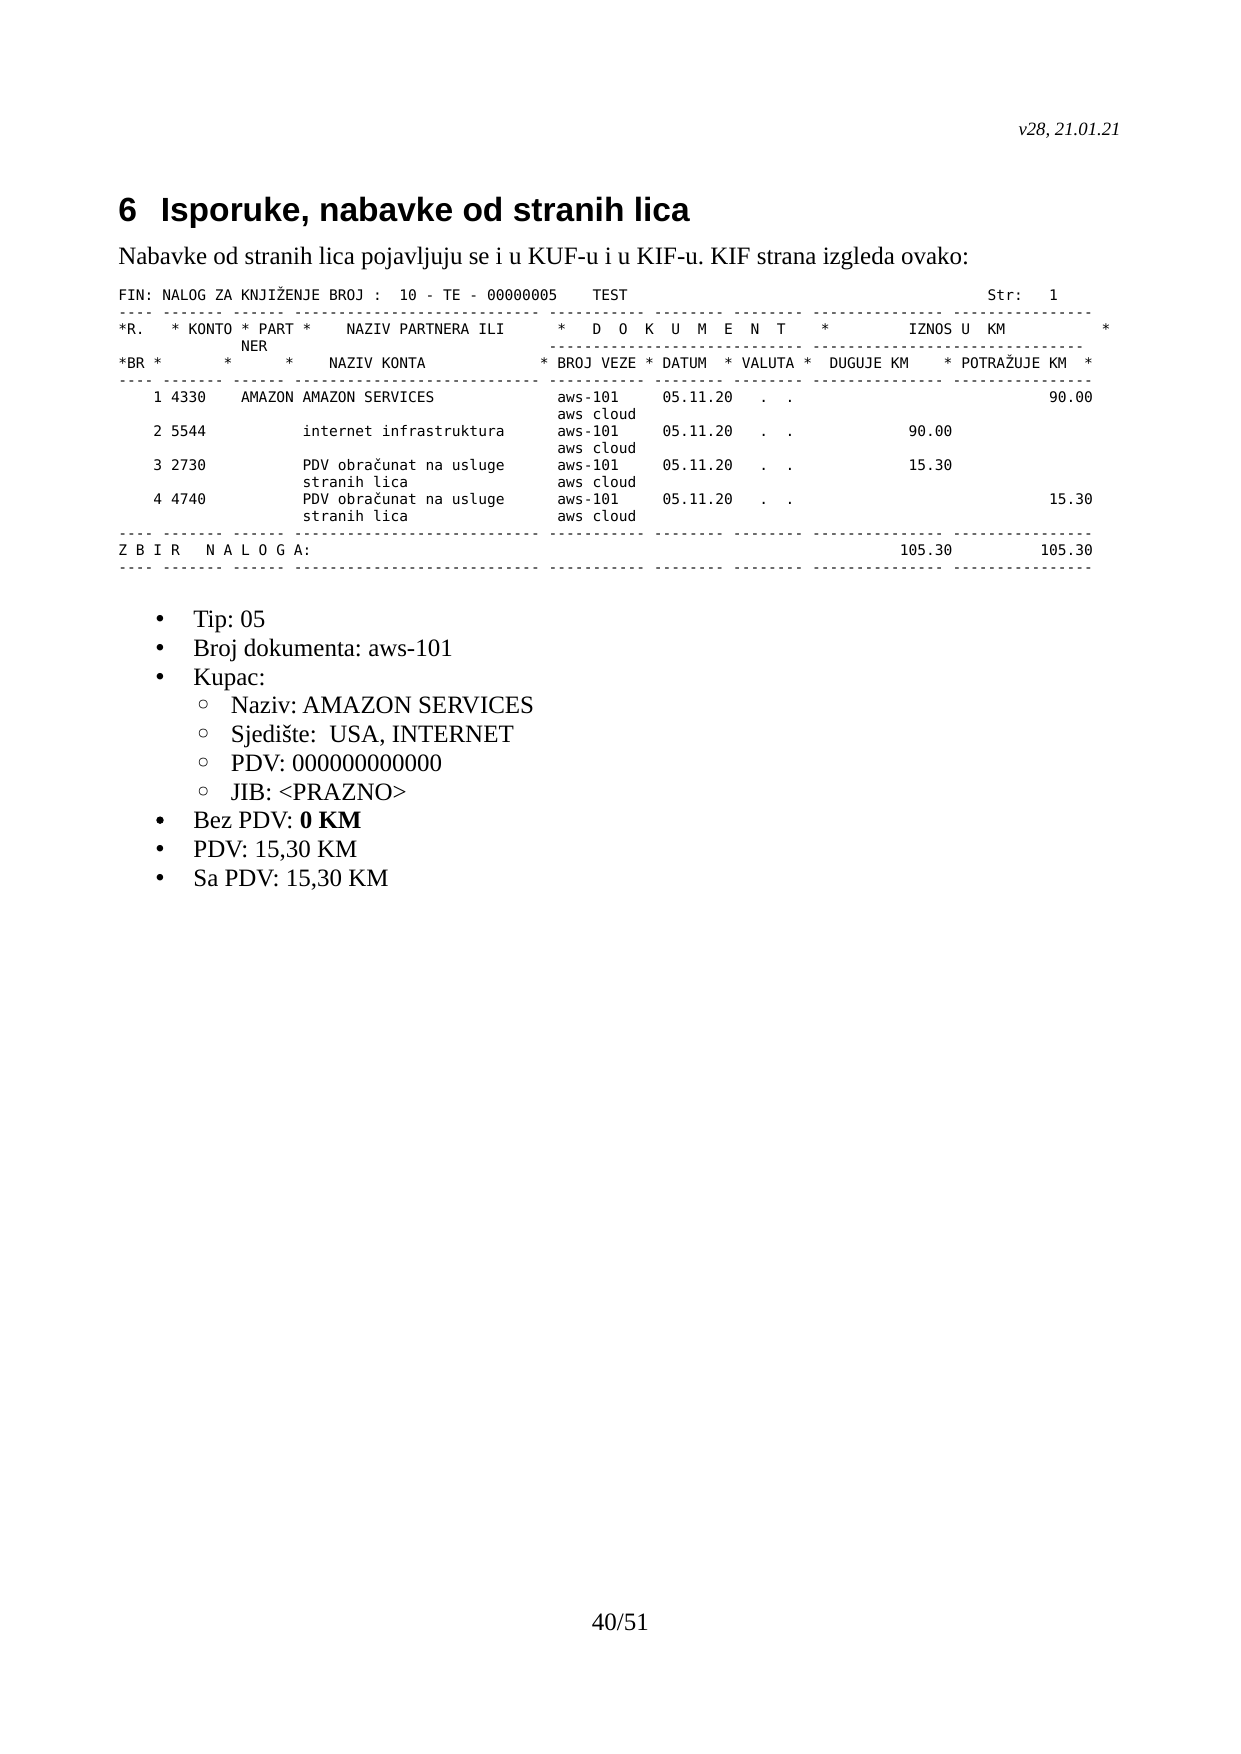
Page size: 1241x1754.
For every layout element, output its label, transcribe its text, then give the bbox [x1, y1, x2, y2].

text Z B I R N A L O G A: 105.30 105.30 [118, 542, 1122, 558]
list Tip: 05 [156, 604, 1122, 633]
subtitle Isporuke, nabavke od stranih lica [118, 190, 1122, 229]
text stranih lica aws cloud [118, 474, 1122, 491]
text NER ----------------------------- ------------------------------- [118, 338, 1122, 355]
text ---- ------- ------ ---------------------------- ----------- -------- -------- --------------- ---------------- [118, 524, 1122, 542]
list Naziv: AMAZON SERVICES [193, 691, 1122, 719]
text 2 5544 internet infrastruktura aws-101 05.11.20 . . 90.00 [118, 423, 1122, 440]
list JIB: <PRAZNO> [193, 777, 1122, 806]
list PDV: 15,30 KM [156, 834, 1122, 863]
list Kupac: [156, 662, 1122, 691]
text ---- ------- ------ ---------------------------- ----------- -------- -------- --------------- ---------------- [118, 372, 1122, 389]
text aws cloud [118, 440, 1122, 457]
text Nabavke od stranih lica pojavljuju se i u KUF-u i u KIF-u. KIF strana izgleda ovako: [118, 241, 1122, 270]
text 1 4330 AMAZON AMAZON SERVICES aws-101 05.11.20 . . 90.00 [118, 389, 1122, 406]
text ---- ------- ------ ---------------------------- ----------- -------- -------- --------------- ---------------- [118, 558, 1122, 576]
text ---- ------- ------ ---------------------------- ----------- -------- -------- --------------- ---------------- [118, 304, 1122, 321]
text aws cloud [118, 406, 1122, 423]
text *R. * KONTO * PART * NAZIV PARTNERA ILI * D O K U M E N T * IZNOS U KM * [118, 321, 1122, 338]
list PDV: 000000000000 [193, 748, 1122, 777]
text *BR * * * NAZIV KONTA * BROJ VEZE * DATUM * VALUTA * DUGUJE KM * POTRAŽUJE KM * [118, 355, 1122, 372]
text 3 2730 PDV obračunat na usluge aws-101 05.11.20 . . 15.30 [118, 457, 1122, 474]
text FIN: NALOG ZA KNJIŽENJE BROJ : 10 - TE - 00000005 TEST Str: 1 [118, 287, 1122, 304]
list Broj dokumenta: aws-101 [156, 633, 1122, 662]
list Sa PDV: 15,30 KM [156, 863, 1122, 892]
list Sjedište: USA, INTERNET [193, 719, 1122, 748]
text stranih lica aws cloud [118, 508, 1122, 524]
list Bez PDV: 0 KM [156, 806, 1122, 834]
text 4 4740 PDV obračunat na usluge aws-101 05.11.20 . . 15.30 [118, 491, 1122, 508]
